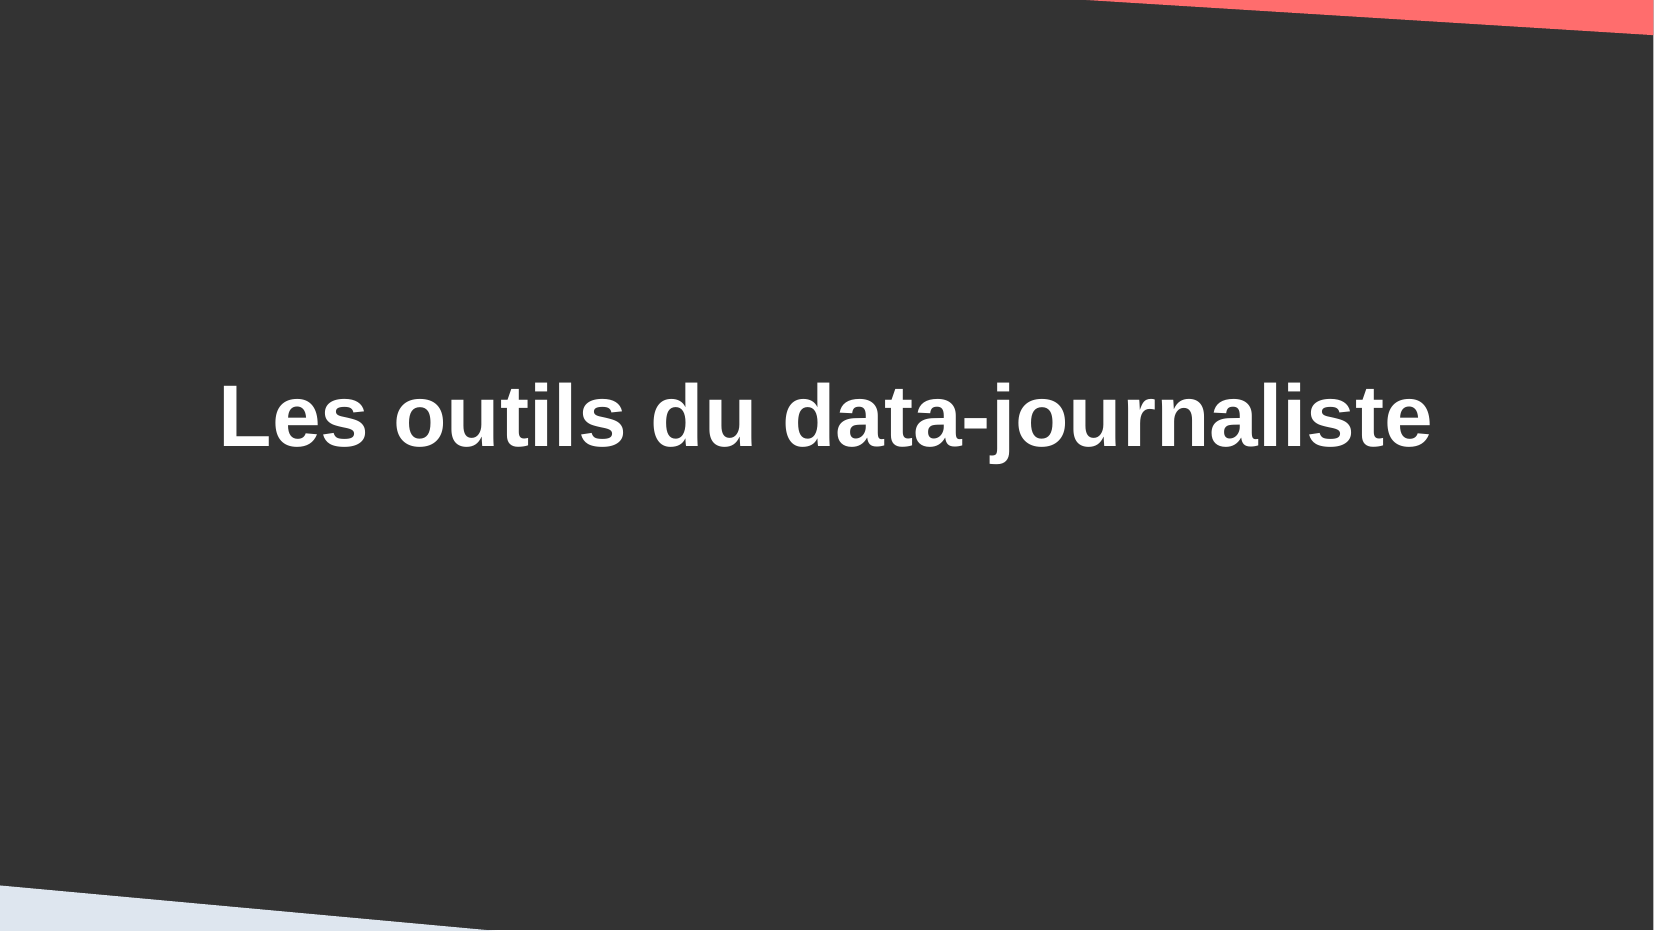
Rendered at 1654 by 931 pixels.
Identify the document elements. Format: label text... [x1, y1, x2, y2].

text_box [1086, 0, 1654, 36]
text_box [0, 885, 498, 931]
title Les outils du data-journaliste [31, 367, 1622, 466]
